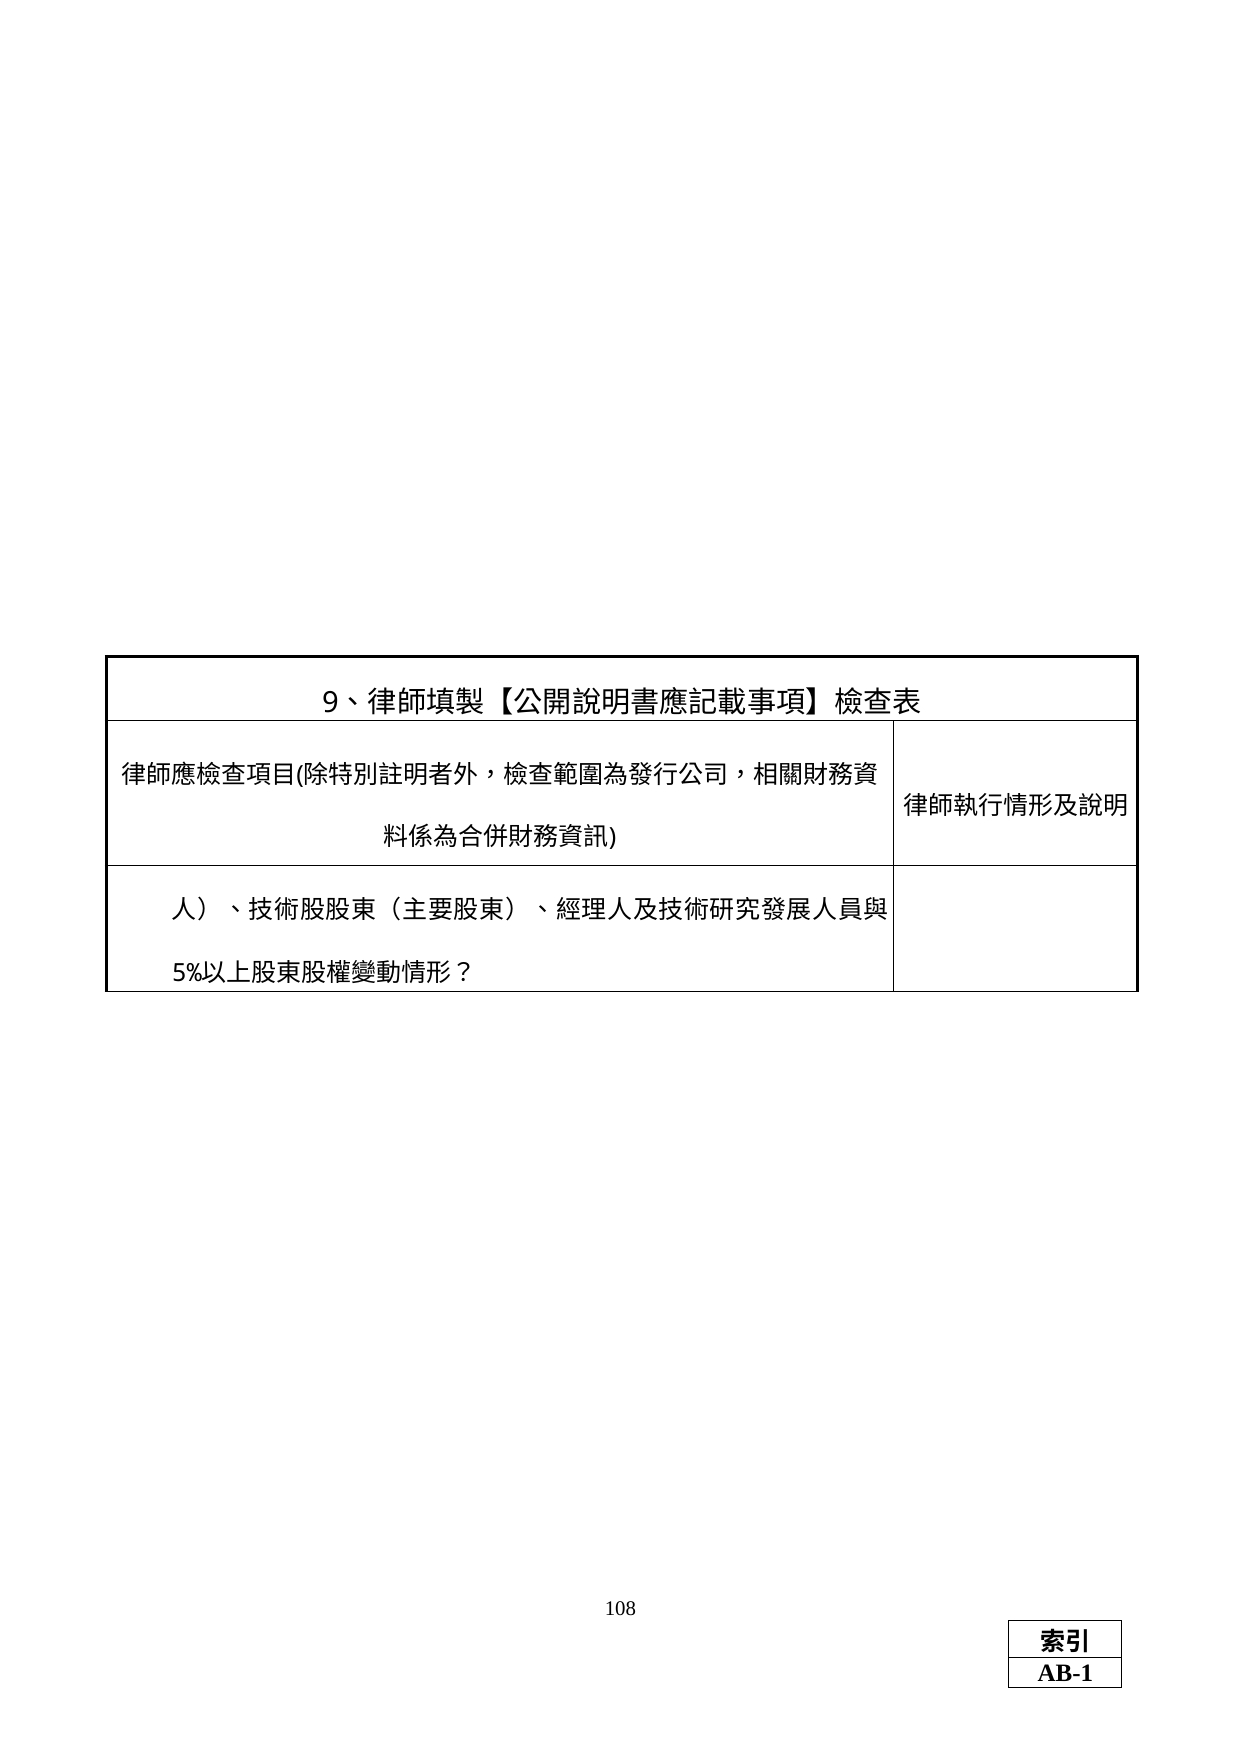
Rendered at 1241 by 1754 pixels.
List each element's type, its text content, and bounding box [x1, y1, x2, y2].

table_cell 人）、技術股股東（主要股東）、經理人及技術研究發展人員與5%以上股東股權變動情形？ [108, 866, 893, 991]
table_cell 律師執行情形及說明 [894, 721, 1136, 865]
table_cell [894, 866, 1136, 991]
table_header 9、律師填製【公開說明書應記載事項】檢查表 [108, 658, 1136, 720]
table_cell 律師應檢查項目(除特別註明者外，檢查範圍為發行公司，相關財務資料係為合併財務資訊) [108, 721, 893, 865]
